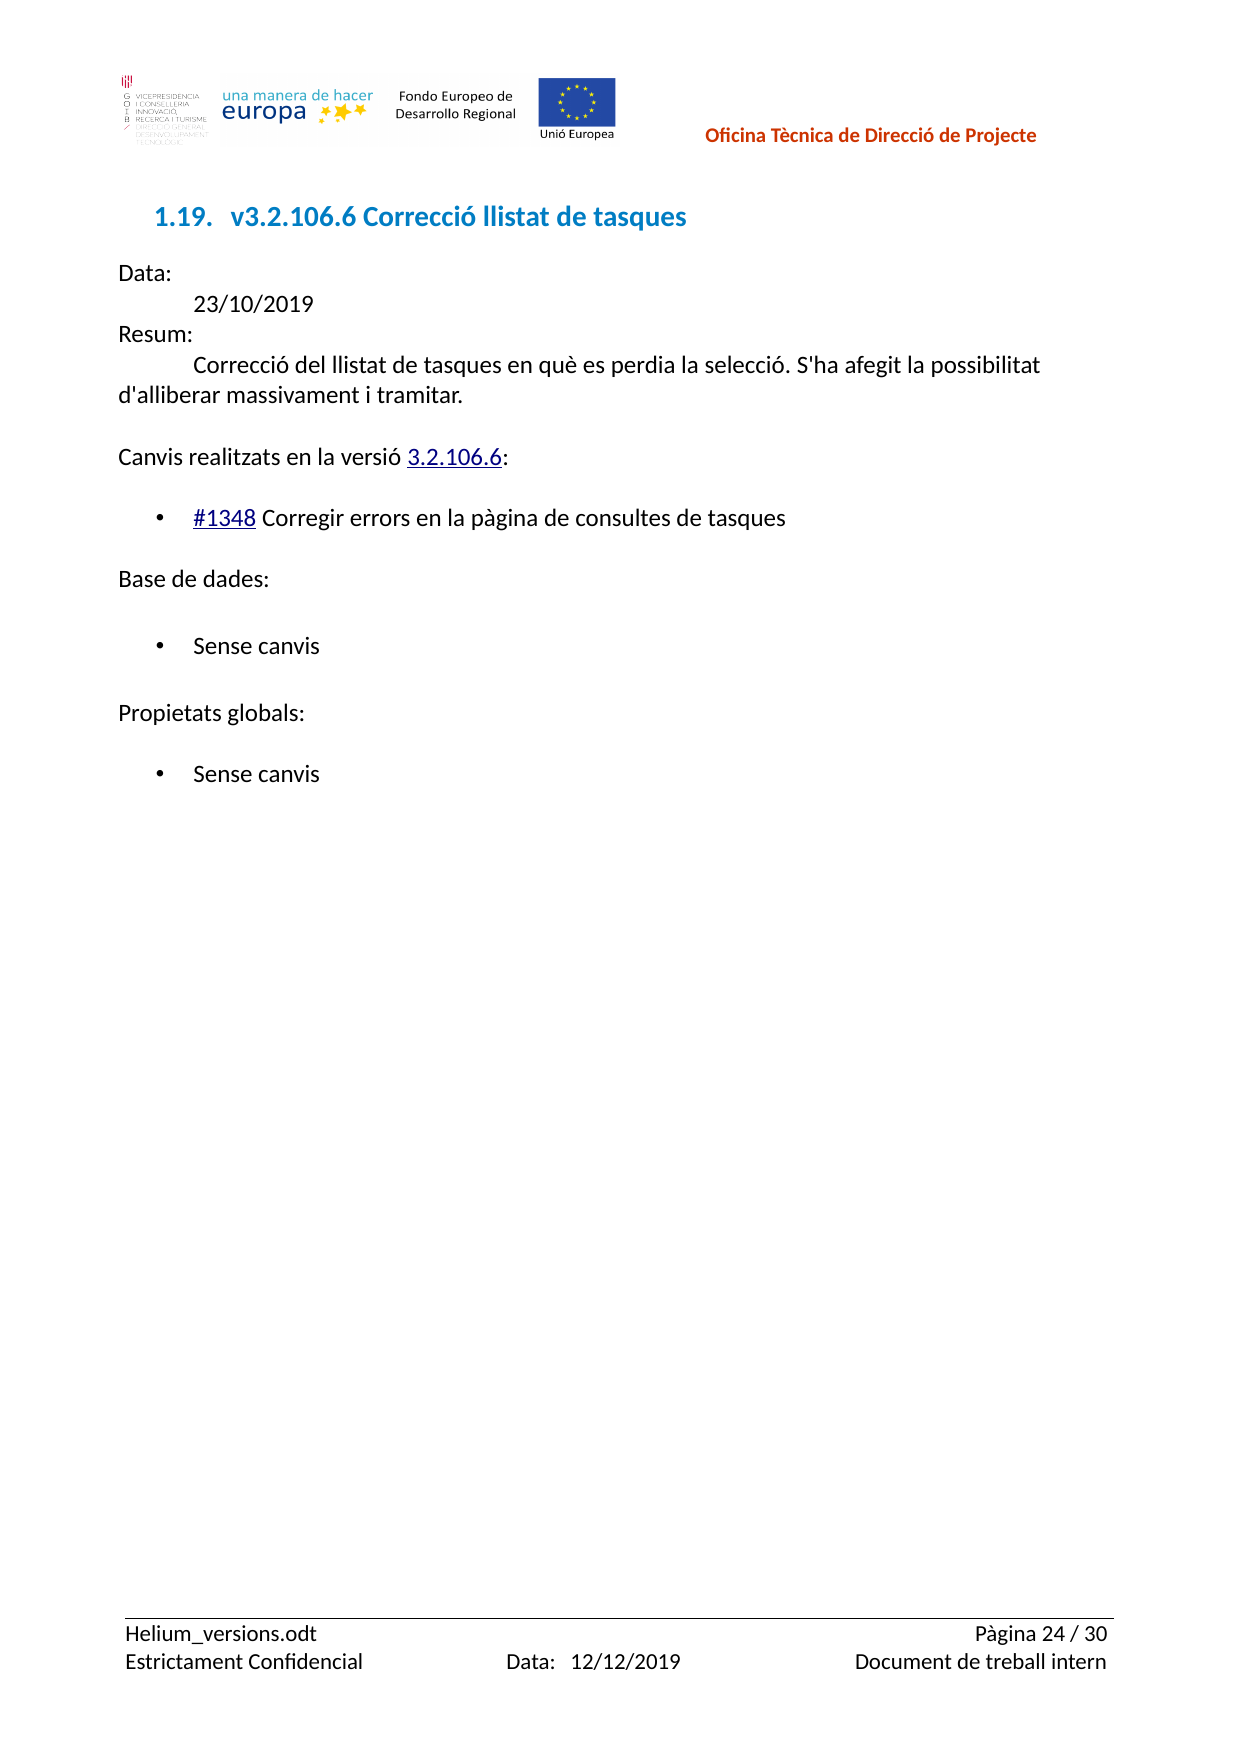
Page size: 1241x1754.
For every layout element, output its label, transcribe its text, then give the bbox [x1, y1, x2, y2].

text Propietats globals: [118, 697, 1122, 727]
subtitle v3.2.106.6 Correcció llistat de tasques [153, 198, 1122, 234]
text Base de dades: [118, 563, 1122, 593]
picture [118, 73, 213, 147]
text Correcció del llistat de tasques en què es perdia la selecció. S'ha afegit la possibilitat d'alliberar massivament i tramitar. [118, 349, 1122, 410]
text Data: [118, 258, 1122, 288]
picture [219, 73, 621, 147]
list Sense canvis [156, 758, 1122, 788]
list #1348 Corregir errors en la pàgina de consultes de tasques [156, 502, 1122, 532]
text 23/10/2019 [118, 288, 1122, 319]
text Resum: [118, 319, 1122, 349]
list Sense canvis [156, 630, 1122, 660]
text Canvis realitzats en la versió 3.2.106.6: [118, 441, 1122, 471]
